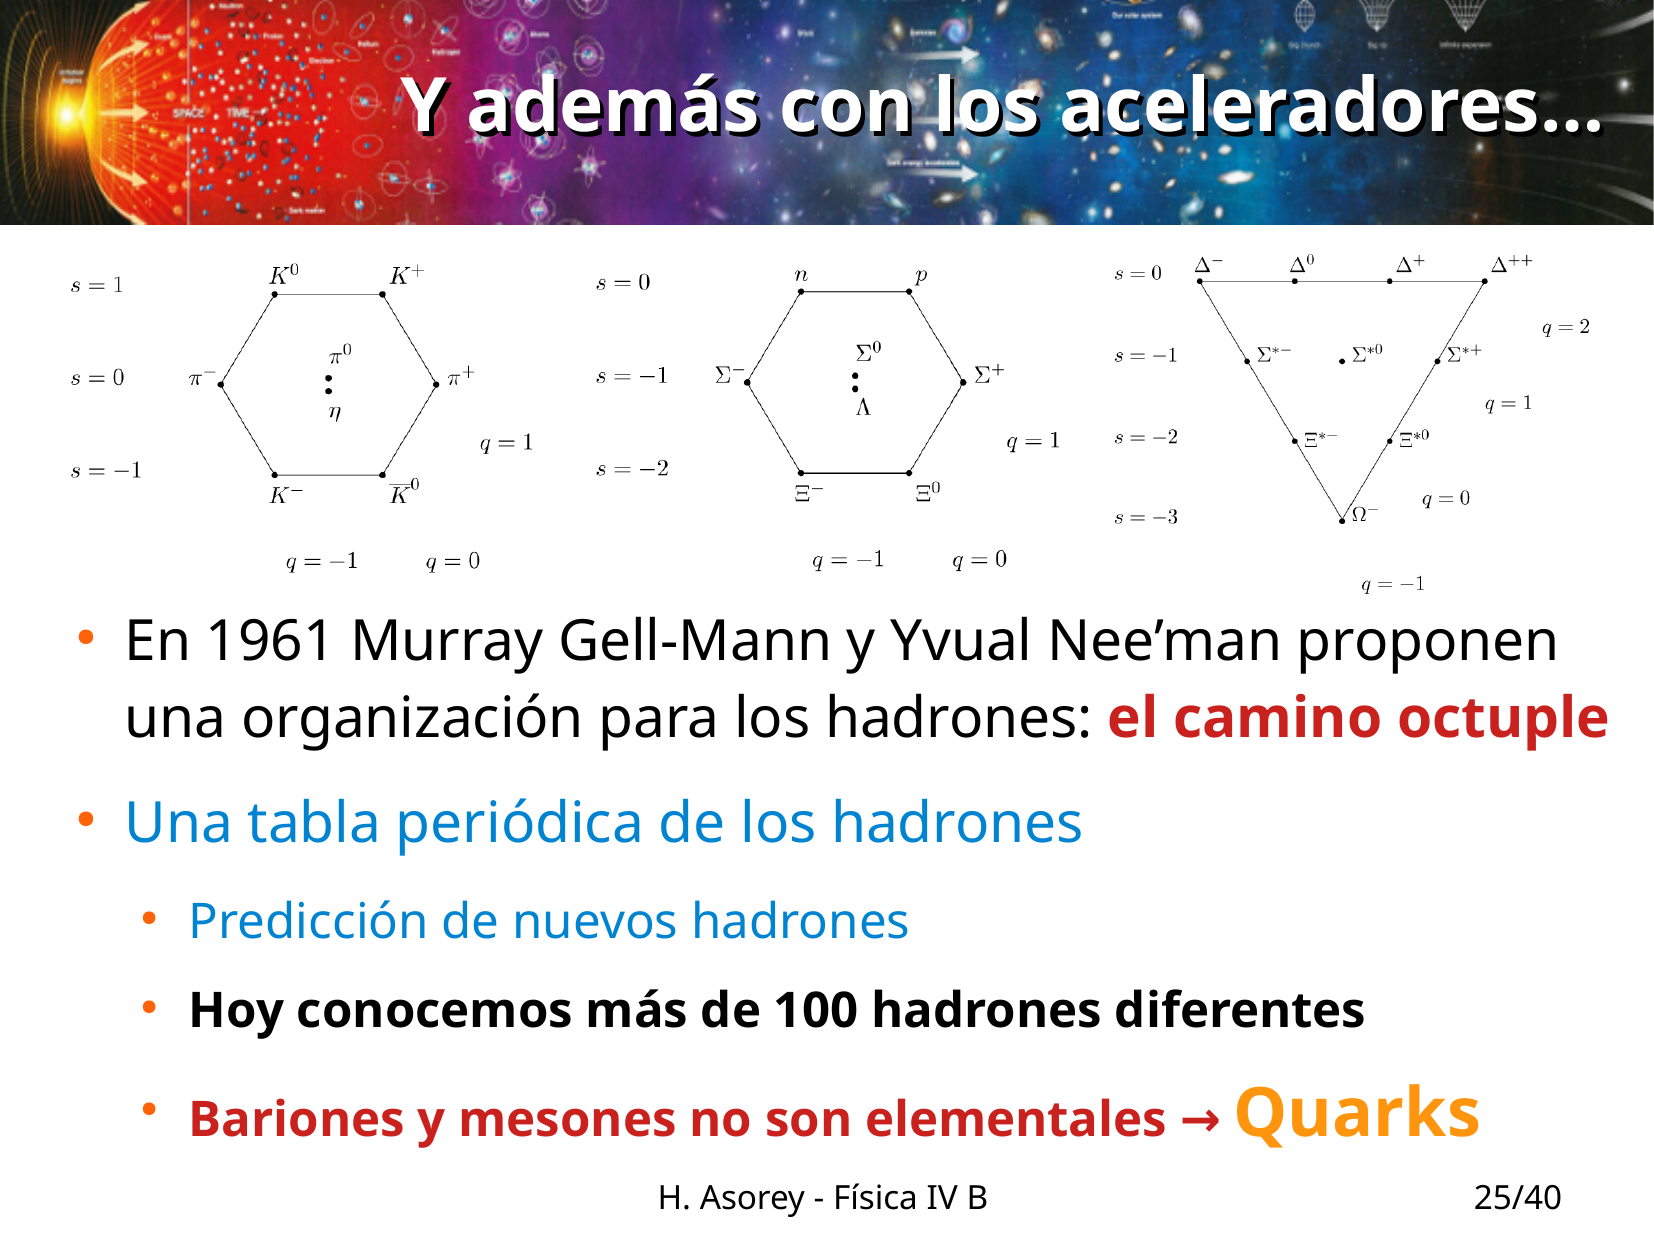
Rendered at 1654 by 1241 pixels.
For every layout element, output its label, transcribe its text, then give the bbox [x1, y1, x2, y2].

list En 1961 Murray Gell-Mann y Yvual Nee’man proponen una organización para los hadrones: el camino octuple Una tabla periódica de los hadrones Predicción de nuevos hadrones Hoy conocemos más de 100 hadrones diferentes Bariones y mesones no son elementales → Quarks [60, 599, 1621, 1189]
title Y además con los aceleradores… [45, 15, 1606, 191]
picture [0, 0, 1654, 225]
picture [44, 249, 548, 608]
picture [572, 257, 1075, 599]
picture [1099, 246, 1603, 599]
